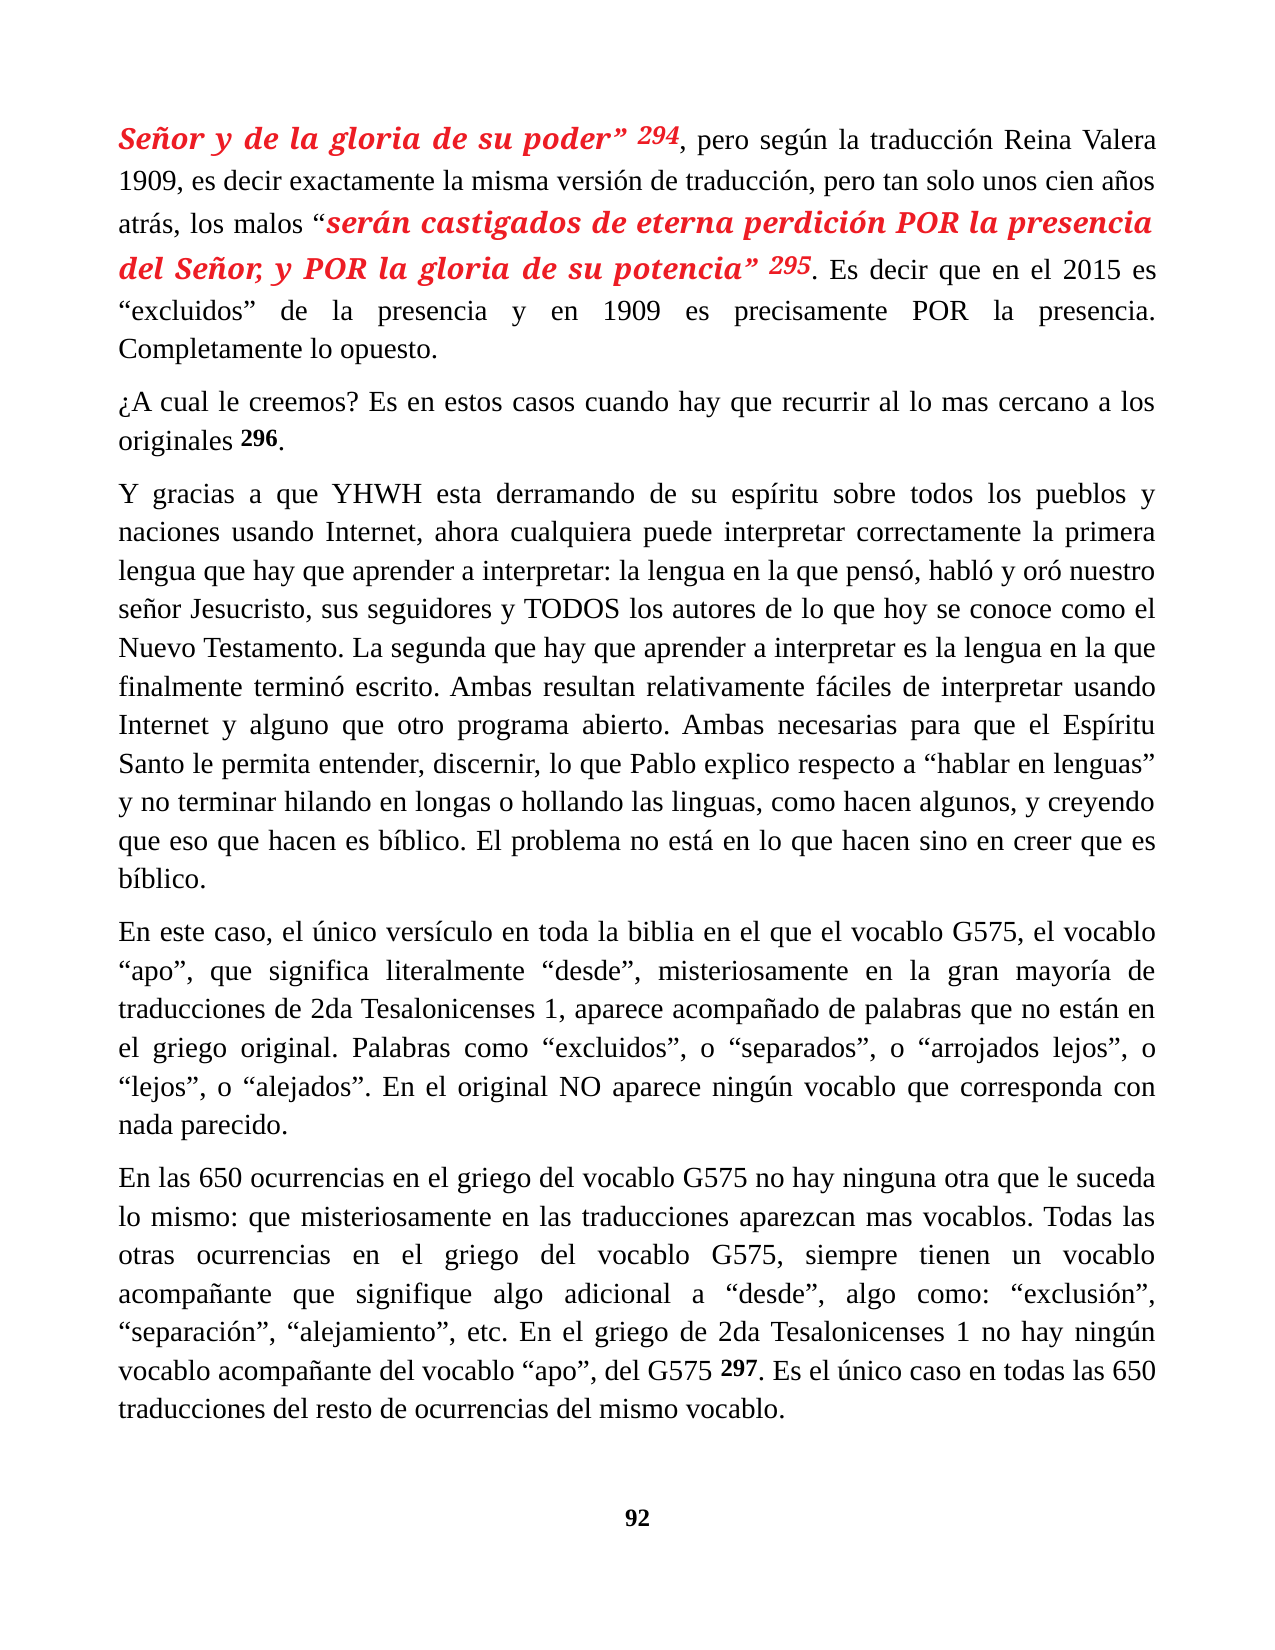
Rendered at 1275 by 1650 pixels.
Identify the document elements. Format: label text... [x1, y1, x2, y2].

text En este caso, el único versículo en toda la biblia en el que el vocablo G575, el vocablo “apo”, que significa literalmente “desde”, misteriosamente en la gran mayoría de traducciones de 2da Tesalonicenses 1, aparece acompañado de palabras que no están en el griego original. Palabras como “excluidos”, o “separados”, o “arrojados lejos”, o “lejos”, o “alejados”. En el original NO aparece ningún vocablo que corresponda con nada parecido. [118, 914, 1157, 1141]
text ¿A cual le creemos? Es en estos casos cuando hay que recurrir al lo mas cercano a los originales . [118, 384, 1157, 456]
text En las 650 ocurrencias en el griego del vocablo G575 no hay ninguna otra que le suceda lo mismo: que misteriosamente en las traducciones aparezcan mas vocablos. Todas las otras ocurrencias en el griego del vocablo G575, siempre tienen un vocablo acompañante que signifique algo adicional a “desde”, algo como: “exclusión”, “separación”, “alejamiento”, etc. En el griego de 2da Tesalonicenses 1 no hay ningún vocablo acompañante del vocablo “apo”, del G575 . Es el único caso en todas las 650 traducciones del resto de ocurrencias del mismo vocablo. [118, 1160, 1157, 1425]
text Señor y de la gloria de su poder” , pero según la traducción Reina Valera 1909, es decir exactamente la misma versión de traducción, pero tan solo unos cien años atrás, los malos “serán castigados de eterna perdición POR la presencia del Señor, y POR la gloria de su potencia” . Es decir que en el 2015 es “excluidos” de la presencia y en 1909 es precisamente POR la presencia. Completamente lo opuesto. [118, 118, 1157, 365]
text Y gracias a que YHWH esta derramando de su espíritu sobre todos los pueblos y naciones usando Internet, ahora cualquiera puede interpretar correctamente la primera lengua que hay que aprender a interpretar: la lengua en la que pensó, habló y oró nuestro señor Jesucristo, sus seguidores y TODOS los autores de lo que hoy se conoce como el Nuevo Testamento. La segunda que hay que aprender a interpretar es la lengua en la que finalmente terminó escrito. Ambas resultan relativamente fáciles de interpretar usando Internet y alguno que otro programa abierto. Ambas necesarias para que el Espíritu Santo le permita entender, discernir, lo que Pablo explico respecto a “hablar en lenguas” y no terminar hilando en longas o hollando las linguas, como hacen algunos, y creyendo que eso que hacen es bíblico. El problema no está en lo que hacen sino en creer que es bíblico. [118, 476, 1157, 895]
